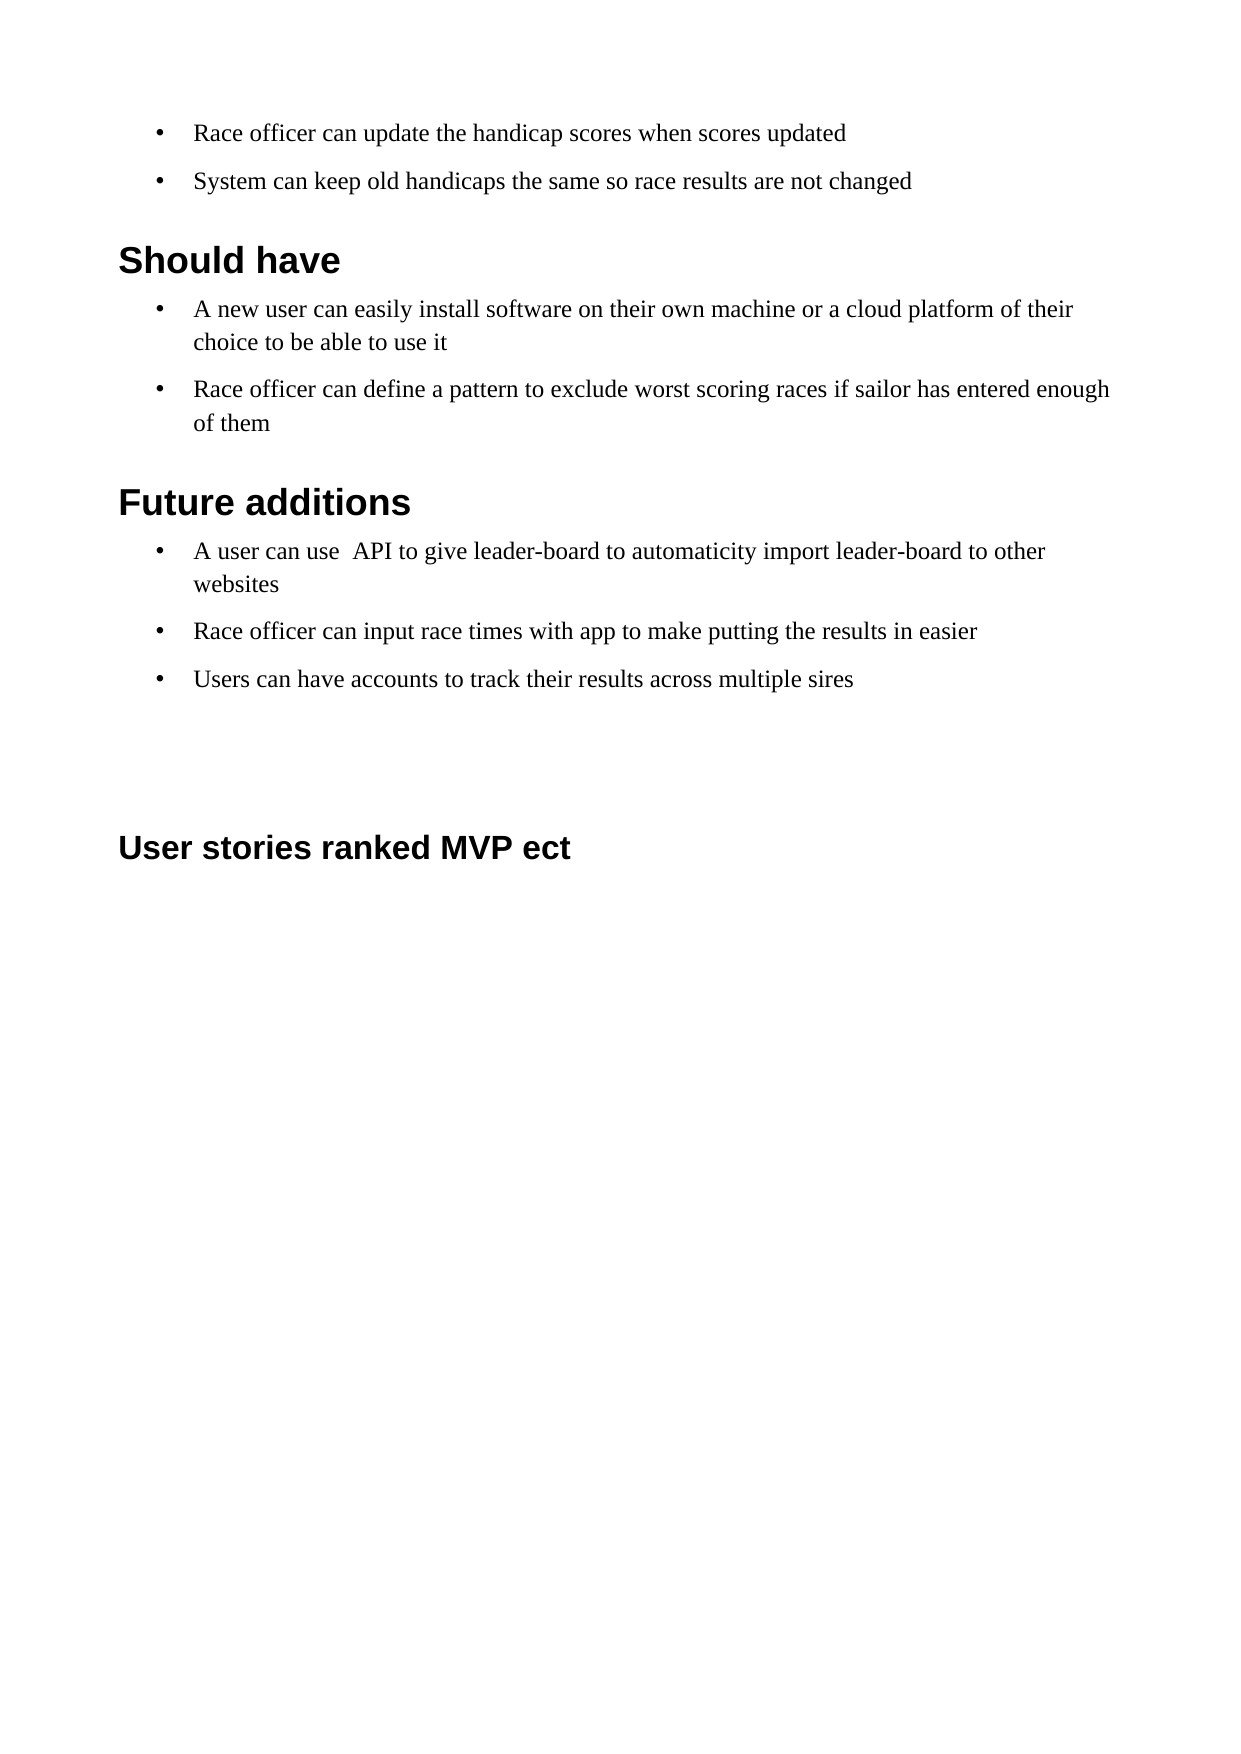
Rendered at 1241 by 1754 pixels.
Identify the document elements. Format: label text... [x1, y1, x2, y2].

list Race officer can define a pattern to exclude worst scoring races if sailor has entered enough of them [156, 374, 1122, 436]
subtitle Future additions [118, 480, 1122, 523]
subtitle User stories ranked MVP ect [118, 828, 1122, 866]
list System can keep old handicaps the same so race results are not changed [156, 166, 1122, 194]
list Race officer can input race times with app to make putting the results in easier [156, 616, 1122, 645]
list Users can have accounts to track their results across multiple sires [156, 664, 1122, 693]
subtitle Should have [118, 238, 1122, 281]
list A user can use API to give leader-board to automaticity import leader-board to other websites [156, 536, 1122, 598]
list A new user can easily install software on their own machine or a cloud platform of their choice to be able to use it [156, 294, 1122, 356]
list Race officer can update the handicap scores when scores updated [156, 118, 1122, 147]
